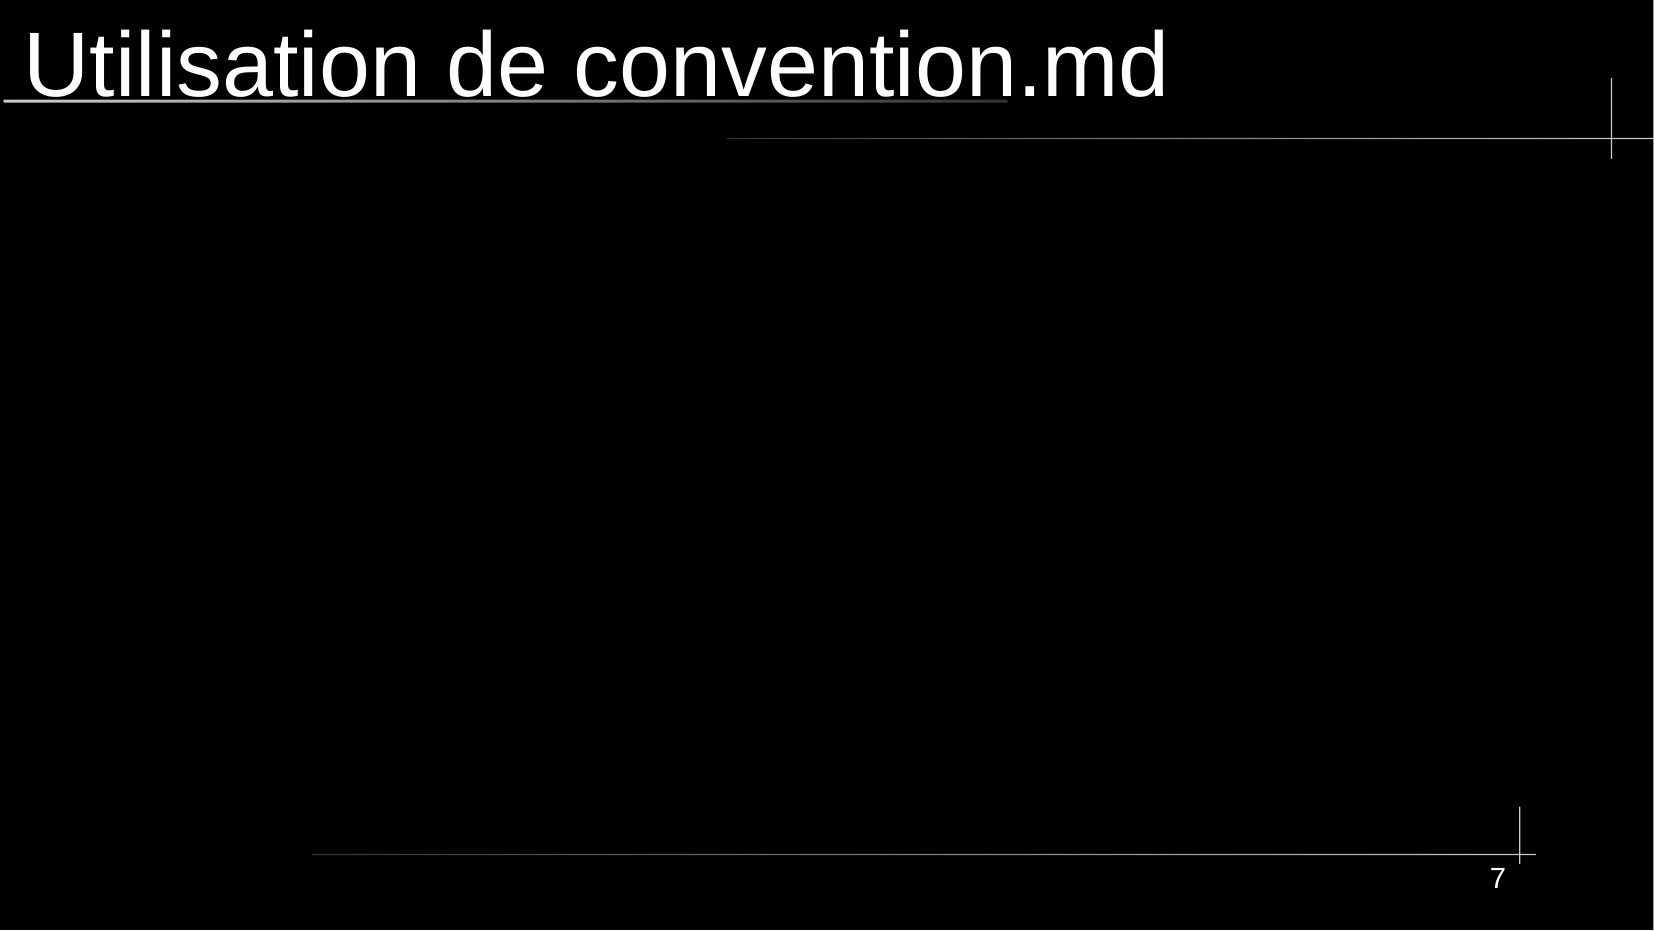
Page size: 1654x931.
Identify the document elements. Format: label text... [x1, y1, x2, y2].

title Utilisation de convention.md [23, 11, 1589, 119]
